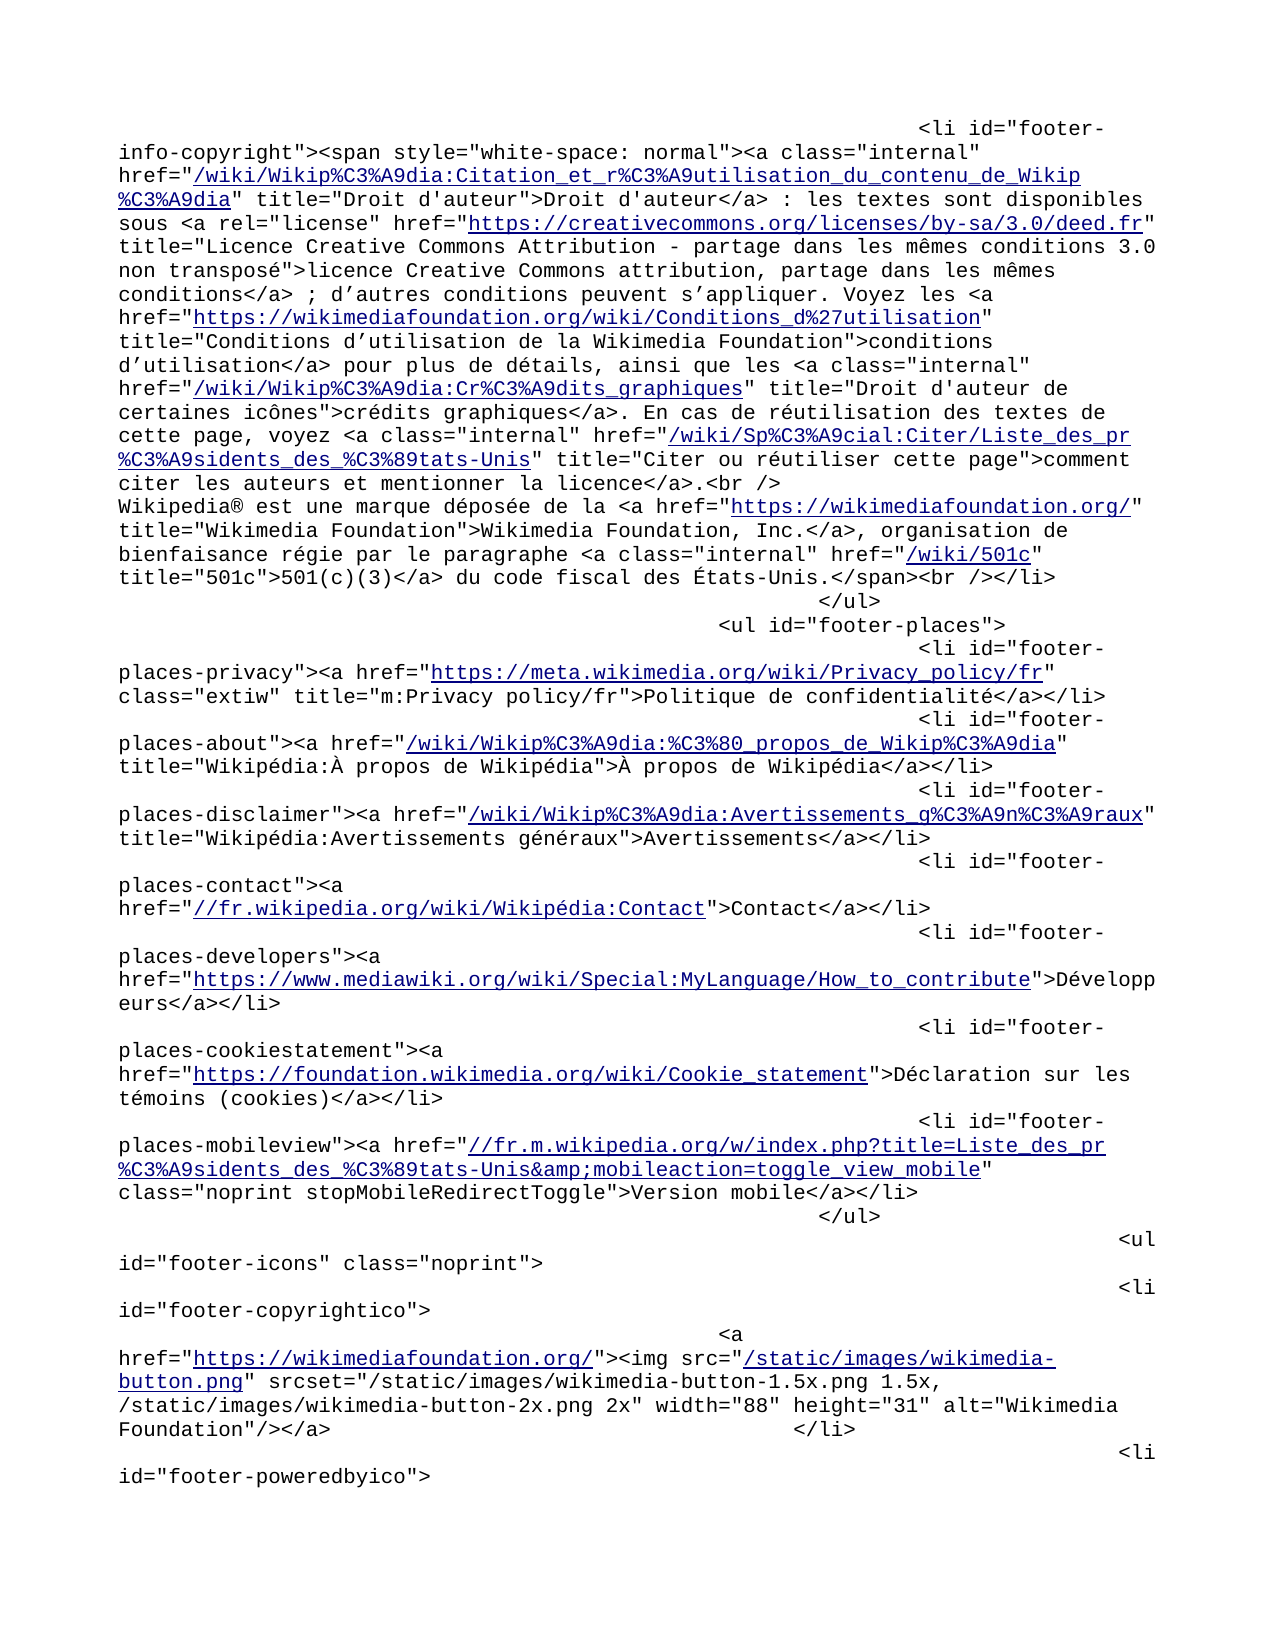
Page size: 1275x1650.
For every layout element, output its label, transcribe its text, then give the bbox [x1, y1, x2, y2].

text <li id="footer-places-contact"><a href="//fr.wikipedia.org/wiki/Wikipédia:Contact">Contact</a></li> [118, 851, 1157, 922]
text <a href="https://wikimediafoundation.org/"><img src="/static/images/wikimedia-button.png" srcset="/static/images/wikimedia-button-1.5x.png 1.5x, /static/images/wikimedia-button-2x.png 2x" width="88" height="31" alt="Wikimedia Foundation"/></a> </li> [118, 1324, 1157, 1442]
text <li id="footer-places-privacy"><a href="https://meta.wikimedia.org/wiki/Privacy_policy/fr" class="extiw" title="m:Privacy policy/fr">Politique de confidentialité</a></li> [118, 638, 1157, 709]
text <li id="footer-places-disclaimer"><a href="/wiki/Wikip%C3%A9dia:Avertissements_g%C3%A9n%C3%A9raux" title="Wikipédia:Avertissements généraux">Avertissements</a></li> [118, 780, 1157, 851]
text Wikipedia® est une marque déposée de la <a href="https://wikimediafoundation.org/" title="Wikimedia Foundation">Wikimedia Foundation, Inc.</a>, organisation de bienfaisance régie par le paragraphe <a class="internal" href="/wiki/501c" title="501c">501(c)(3)</a> du code fiscal des États-Unis.</span><br /></li> [118, 496, 1157, 591]
text <ul id="footer-icons" class="noprint"> [118, 1229, 1157, 1277]
text <li id="footer-info-copyright"><span style="white-space: normal"><a class="internal" href="/wiki/Wikip%C3%A9dia:Citation_et_r%C3%A9utilisation_du_contenu_de_Wikip%C3%A9dia" title="Droit d'auteur">Droit d'auteur</a> : les textes sont disponibles sous <a rel="license" href="https://creativecommons.org/licenses/by-sa/3.0/deed.fr" title="Licence Creative Commons Attribution - partage dans les mêmes conditions 3.0 non transposé">licence Creative Commons attribution, partage dans les mêmes conditions</a> ; d’autres conditions peuvent s’appliquer. Voyez les <a href="https://wikimediafoundation.org/wiki/Conditions_d%27utilisation" title="Conditions d’utilisation de la Wikimedia Foundation">conditions d’utilisation</a> pour plus de détails, ainsi que les <a class="internal" href="/wiki/Wikip%C3%A9dia:Cr%C3%A9dits_graphiques" title="Droit d'auteur de certaines icônes">crédits graphiques</a>. En cas de réutilisation des textes de cette page, voyez <a class="internal" href="/wiki/Sp%C3%A9cial:Citer/Liste_des_pr%C3%A9sidents_des_%C3%89tats-Unis" title="Citer ou réutiliser cette page">comment citer les auteurs et mentionner la licence</a>.<br /> [118, 118, 1157, 496]
text <ul id="footer-places"> [118, 615, 1157, 638]
text <li id="footer-places-about"><a href="/wiki/Wikip%C3%A9dia:%C3%80_propos_de_Wikip%C3%A9dia" title="Wikipédia:À propos de Wikipédia">À propos de Wikipédia</a></li> [118, 709, 1157, 780]
text <li id="footer-places-cookiestatement"><a href="https://foundation.wikimedia.org/wiki/Cookie_statement">Déclaration sur les témoins (cookies)</a></li> [118, 1017, 1157, 1111]
text </ul> [118, 591, 1157, 615]
text <li id="footer-copyrightico"> [118, 1277, 1157, 1324]
text </ul> [118, 1206, 1157, 1229]
text <li id="footer-places-mobileview"><a href="//fr.m.wikipedia.org/w/index.php?title=Liste_des_pr%C3%A9sidents_des_%C3%89tats-Unis&amp;mobileaction=toggle_view_mobile" class="noprint stopMobileRedirectToggle">Version mobile</a></li> [118, 1111, 1157, 1206]
text <li id="footer-poweredbyico"> [118, 1442, 1157, 1489]
text <li id="footer-places-developers"><a href="https://www.mediawiki.org/wiki/Special:MyLanguage/How_to_contribute">Développeurs</a></li> [118, 922, 1157, 1017]
